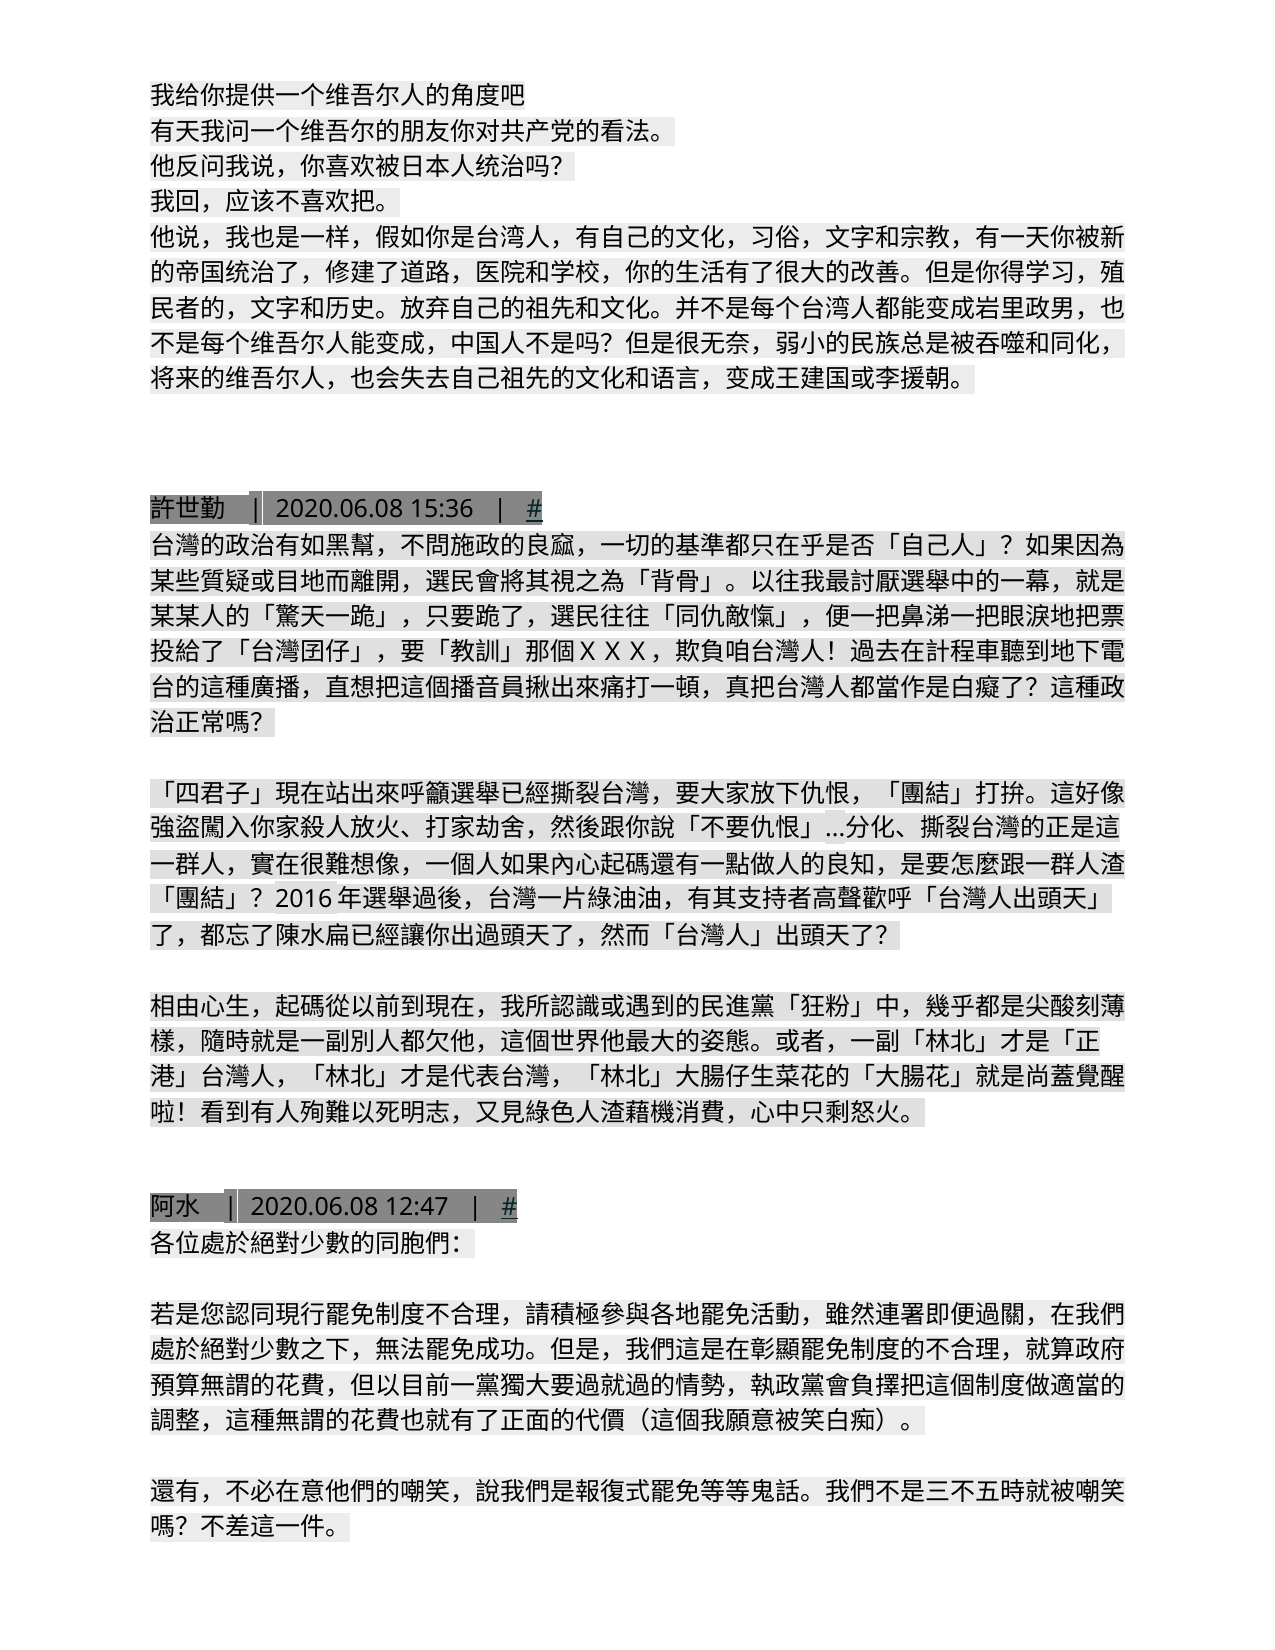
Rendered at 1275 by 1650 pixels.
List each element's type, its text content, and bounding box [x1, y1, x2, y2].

text 台灣的政治有如黑幫，不問施政的良窳，一切的基準都只在乎是否「自己人」？如果因為某些質疑或目地而離開，選民會將其視之為「背骨」。以往我最討厭選舉中的一幕，就是某某人的「驚天一跪」，只要跪了，選民往往「同仇敵愾」，便一把鼻涕一把眼淚地把票投給了「台灣囝仔」，要「教訓」那個ＸＸＸ，欺負咱台灣人！過去在計程車聽到地下電台的這種廣播，直想把這個播音員揪出來痛打一頓，真把台灣人都當作是白癡了？這種政治正常嗎？ 「四君子」現在站出來呼籲選舉已經撕裂台灣，要大家放下仇恨，「團結」打拚。這好像強盜闖入你家殺人放火、打家劫舍，然後跟你說「不要仇恨」...分化、撕裂台灣的正是這一群人，實在很難想像，一個人如果內心起碼還有一點做人的良知，是要怎麼跟一群人渣「團結」？2016年選舉過後，台灣一片綠油油，有其支持者高聲歡呼「台灣人出頭天」了，都忘了陳水扁已經讓你出過頭天了，然而「台灣人」出頭天了？ 相由心生，起碼從以前到現在，我所認識或遇到的民進黨「狂粉」中，幾乎都是尖酸刻薄樣，隨時就是一副別人都欠他，這個世界他最大的姿態。或者，一副「林北」才是「正港」台灣人，「林北」才是代表台灣，「林北」大腸仔生菜花的「大腸花」就是尚蓋覺醒啦！看到有人殉難以死明志，又見綠色人渣藉機消費，心中只剩怒火。 [150, 525, 1125, 1162]
text 各位處於絕對少數的同胞們： 若是您認同現行罷免制度不合理，請積極參與各地罷免活動，雖然連署即便過關，在我們處於絕對少數之下，無法罷免成功。但是，我們這是在彰顯罷免制度的不合理，就算政府預算無謂的花費，但以目前一黨獨大要過就過的情勢，執政黨會負擇把這個制度做適當的調整，這種無謂的花費也就有了正面的代價（這個我願意被笑白痴）。 還有，不必在意他們的嘲笑，說我們是報復式罷免等等鬼話。我們不是三不五時就被嘲笑嗎？不差這一件。 [150, 1223, 1125, 1542]
text 我给你提供一个维吾尔人的角度吧 有天我问一个维吾尔的朋友你对共产党的看法。 他反问我说，你喜欢被日本人统治吗？ 我回，应该不喜欢把。 他说，我也是一样，假如你是台湾人，有自己的文化，习俗，文字和宗教，有一天你被新的帝国统治了，修建了道路，医院和学校，你的生活有了很大的改善。但是你得学习，殖民者的，文字和历史。放弃自己的祖先和文化。并不是每个台湾人都能变成岩里政男，也不是每个维吾尔人能变成，中国人不是吗？但是很无奈，弱小的民族总是被吞噬和同化，将来的维吾尔人，也会失去自己祖先的文化和语言，变成王建国或李援朝。 [150, 75, 1125, 464]
text 許世勤 | 2020.06.08 15:36 | # [150, 489, 1125, 525]
text 阿水 | 2020.06.08 12:47 | # [150, 1187, 1125, 1223]
